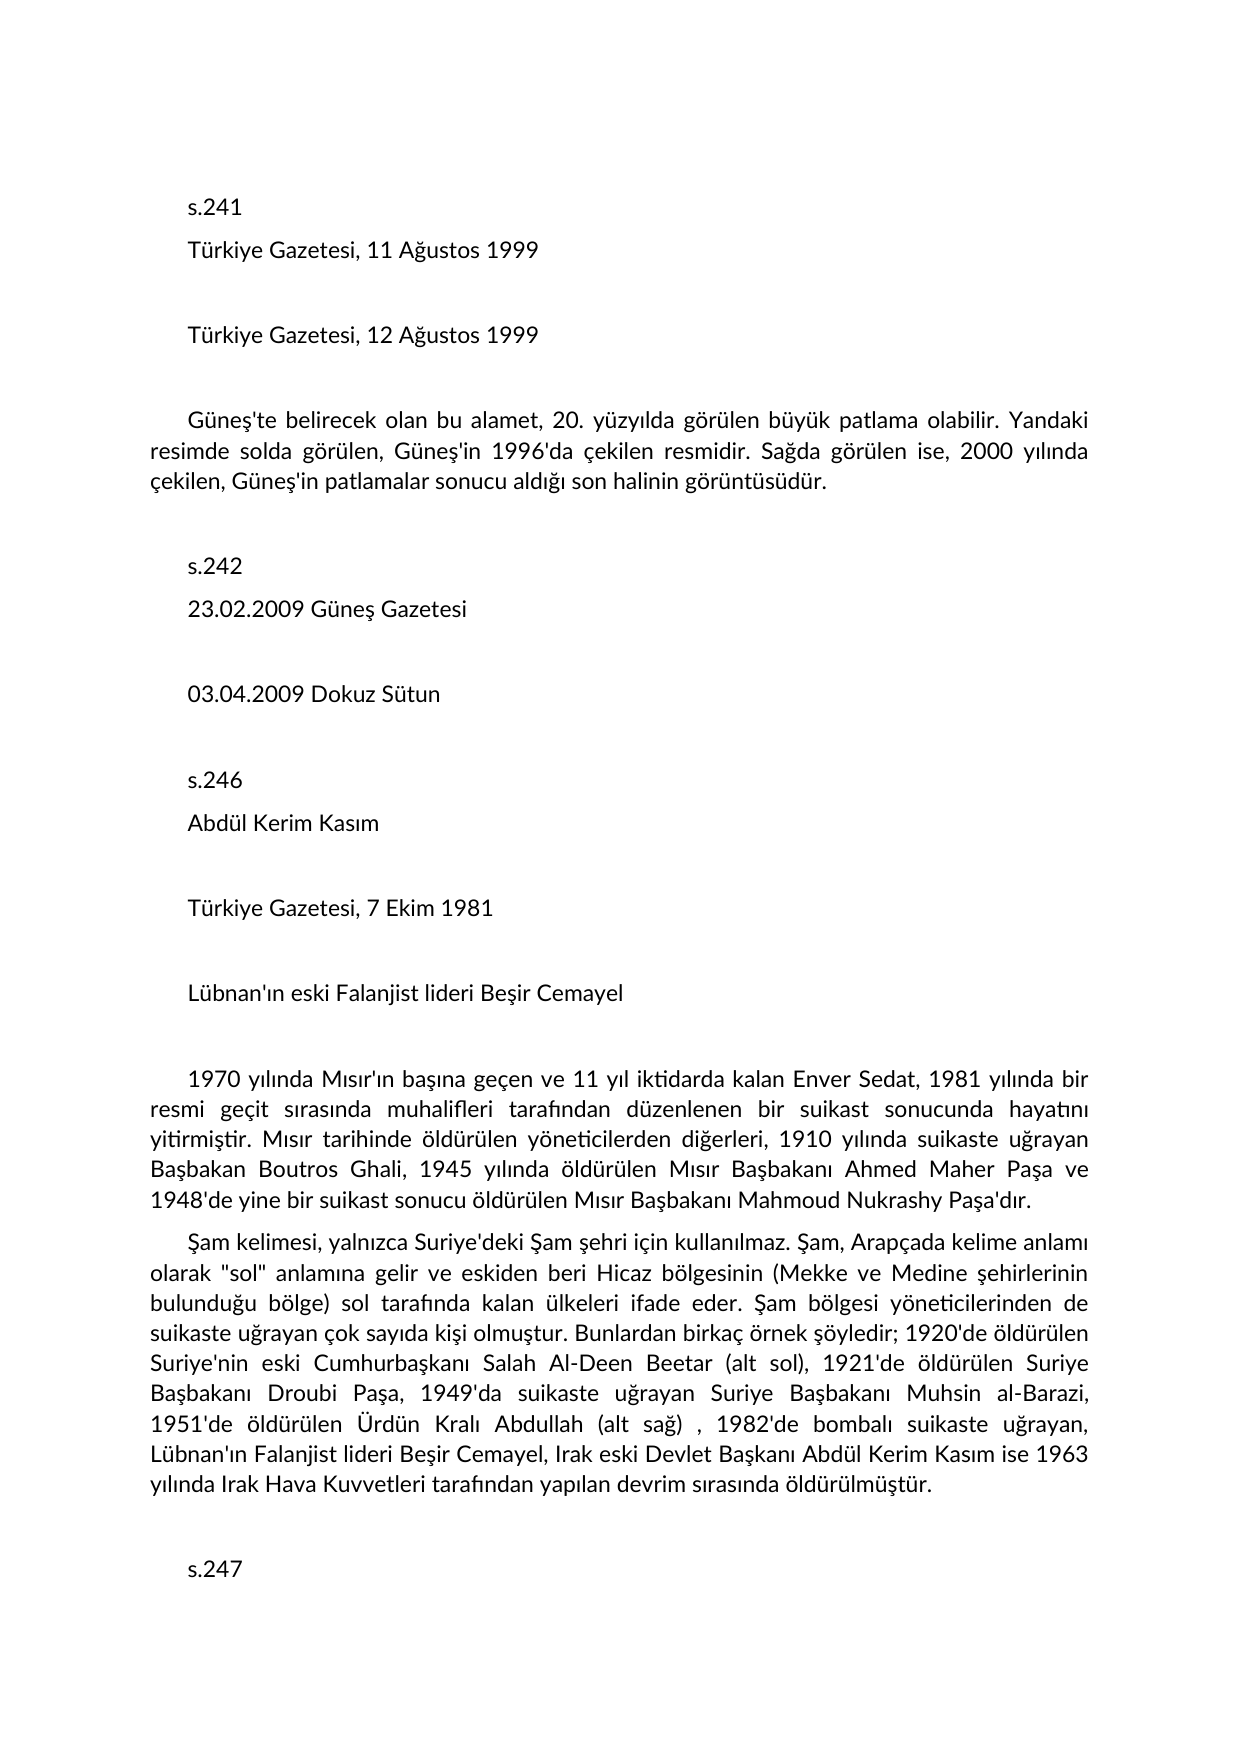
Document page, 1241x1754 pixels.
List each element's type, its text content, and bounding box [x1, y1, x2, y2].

text Türkiye Gazetesi, 7 Ekim 1981 [150, 894, 1090, 921]
text Türkiye Gazetesi, 12 Ağustos 1999 [150, 321, 1090, 348]
text 1970 yılında Mısır'ın başına geçen ve 11 yıl iktidarda kalan Enver Sedat, 1981 yılında bir resmi geçit sırasında muhalifleri tarafından düzenlenen bir suikast sonucunda hayatını yitirmiştir. Mısır tarihinde öldürülen yöneticilerden diğerleri, 1910 yılında suikaste uğrayan Başbakan Boutros Ghali, 1945 yılında öldürülen Mısır Başbakanı Ahmed Maher Paşa ve 1948'de yine bir suikast sonucu öldürülen Mısır Başbakanı Mahmoud Nukrashy Paşa'dır. [150, 1064, 1090, 1213]
text 23.02.2009 Güneş Gazetesi [150, 595, 1090, 622]
text s.246 [150, 766, 1090, 793]
text s.247 [150, 1555, 1090, 1583]
text 03.04.2009 Dokuz Sütun [150, 680, 1090, 708]
text s.242 [150, 552, 1090, 579]
text Türkiye Gazetesi, 11 Ağustos 1999 [150, 235, 1090, 263]
text Güneş'te belirecek olan bu alamet, 20. yüzyılda görülen büyük patlama olabilir. Yandaki resimde solda görülen, Güneş'in 1996'da çekilen resmidir. Sağda görülen ise, 2000 yılında çekilen, Güneş'in patlamalar sonucu aldığı son halinin görüntüsüdür. [150, 406, 1090, 494]
text Lübnan'ın eski Falanjist lideri Beşir Cemayel [150, 979, 1090, 1007]
text Abdül Kerim Kasım [150, 808, 1090, 836]
text Şam kelimesi, yalnızca Suriye'deki Şam şehri için kullanılmaz. Şam, Arapçada kelime anlamı olarak "sol" anlamına gelir ve eskiden beri Hicaz bölgesinin (Mekke ve Medine şehirlerinin bulunduğu bölge) sol tarafında kalan ülkeleri ifade eder. Şam bölgesi yöneticilerinden de suikaste uğrayan çok sayıda kişi olmuştur. Bunlardan birkaç örnek şöyledir; 1920'de öldürülen Suriye'nin eski Cumhurbaşkanı Salah Al-Deen Beetar (alt sol), 1921'de öldürülen Suriye Başbakanı Droubi Paşa, 1949'da suikaste uğrayan Suriye Başbakanı Muhsin al-Barazi, 1951'de öldürülen Ürdün Kralı Abdullah (alt sağ) , 1982'de bombalı suikaste uğrayan, Lübnan'ın Falanjist lideri Beşir Cemayel, Irak eski Devlet Başkanı Abdül Kerim Kasım ise 1963 yılında Irak Hava Kuvvetleri tarafından yapılan devrim sırasında öldürülmüştür. [150, 1228, 1090, 1497]
text s.241 [150, 193, 1090, 220]
